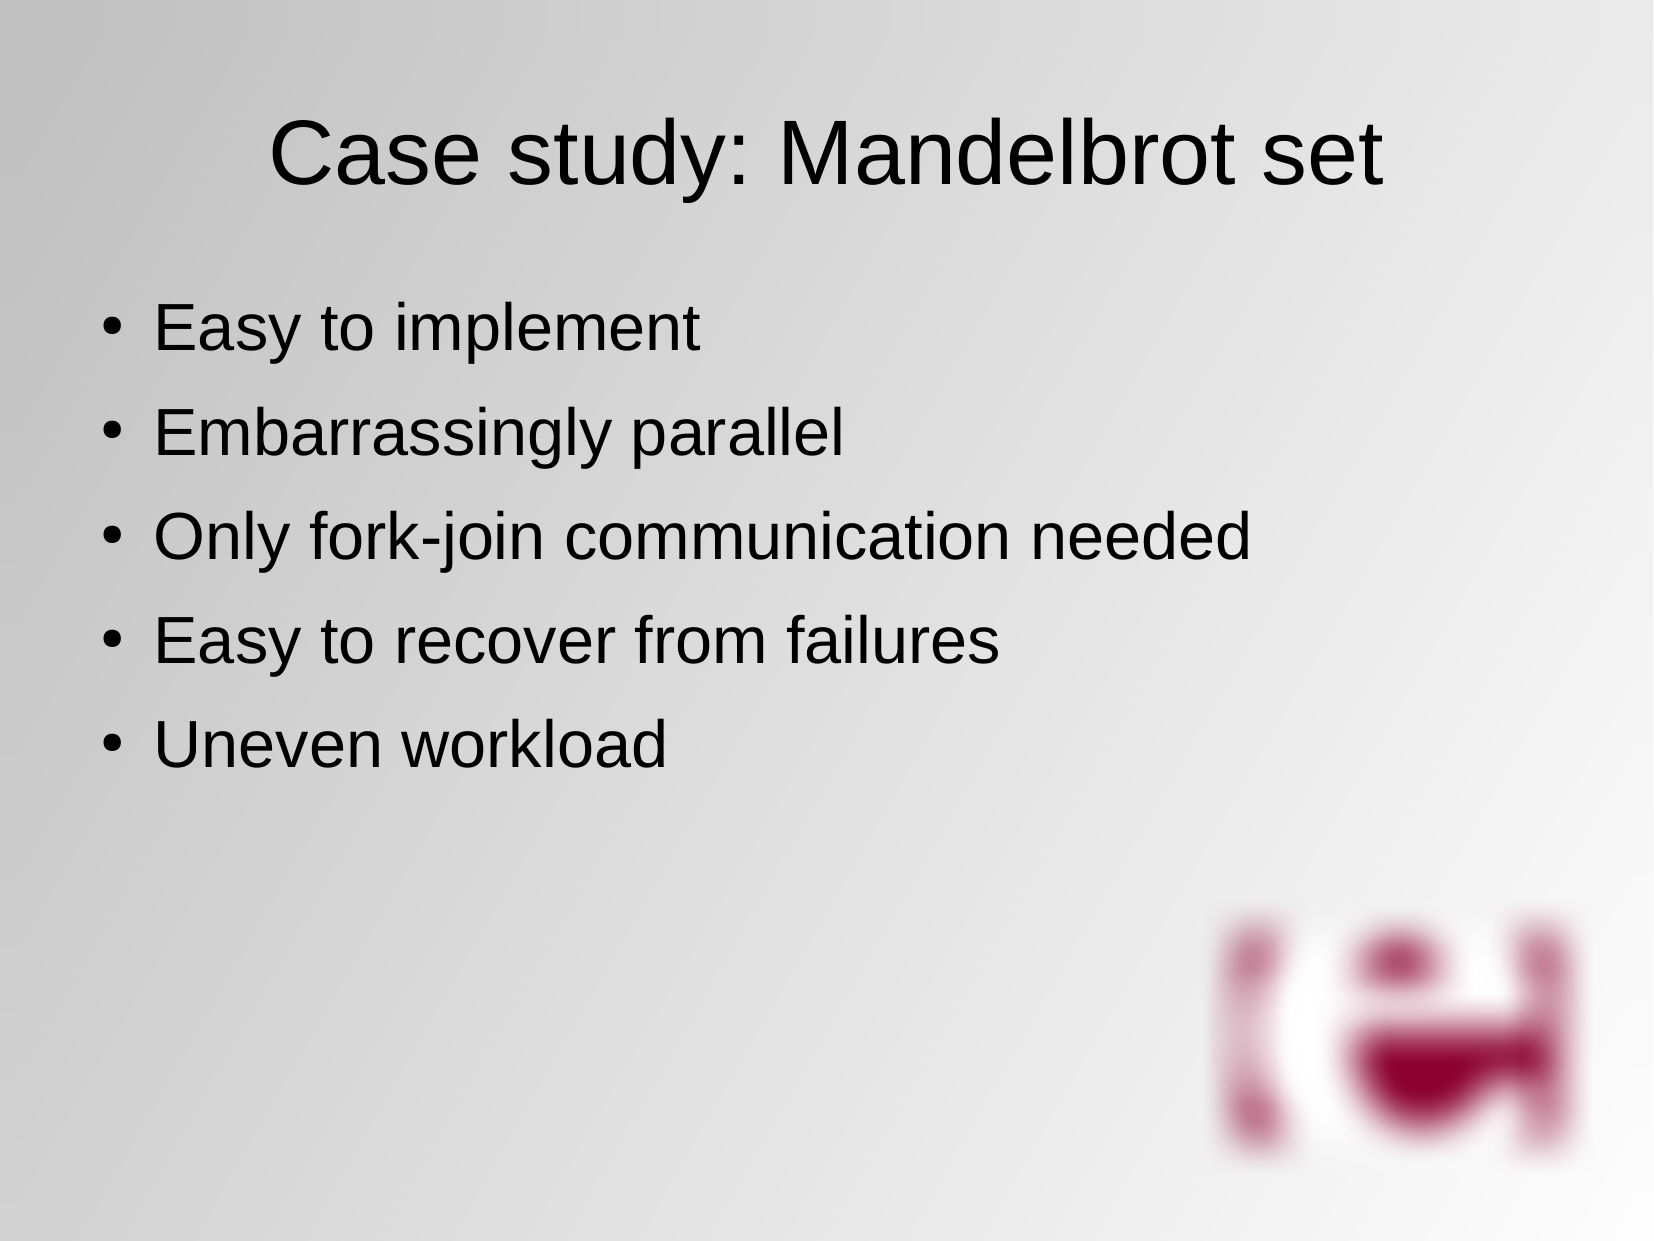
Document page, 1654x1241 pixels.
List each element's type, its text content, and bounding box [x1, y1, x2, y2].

list Easy to implement Embarrassingly parallel Only fork-join communication needed Easy to recover from failures Uneven workload [82, 290, 1571, 1094]
picture [0, 0, 1654, 1241]
title Case study: Mandelbrot set [82, 56, 1571, 250]
